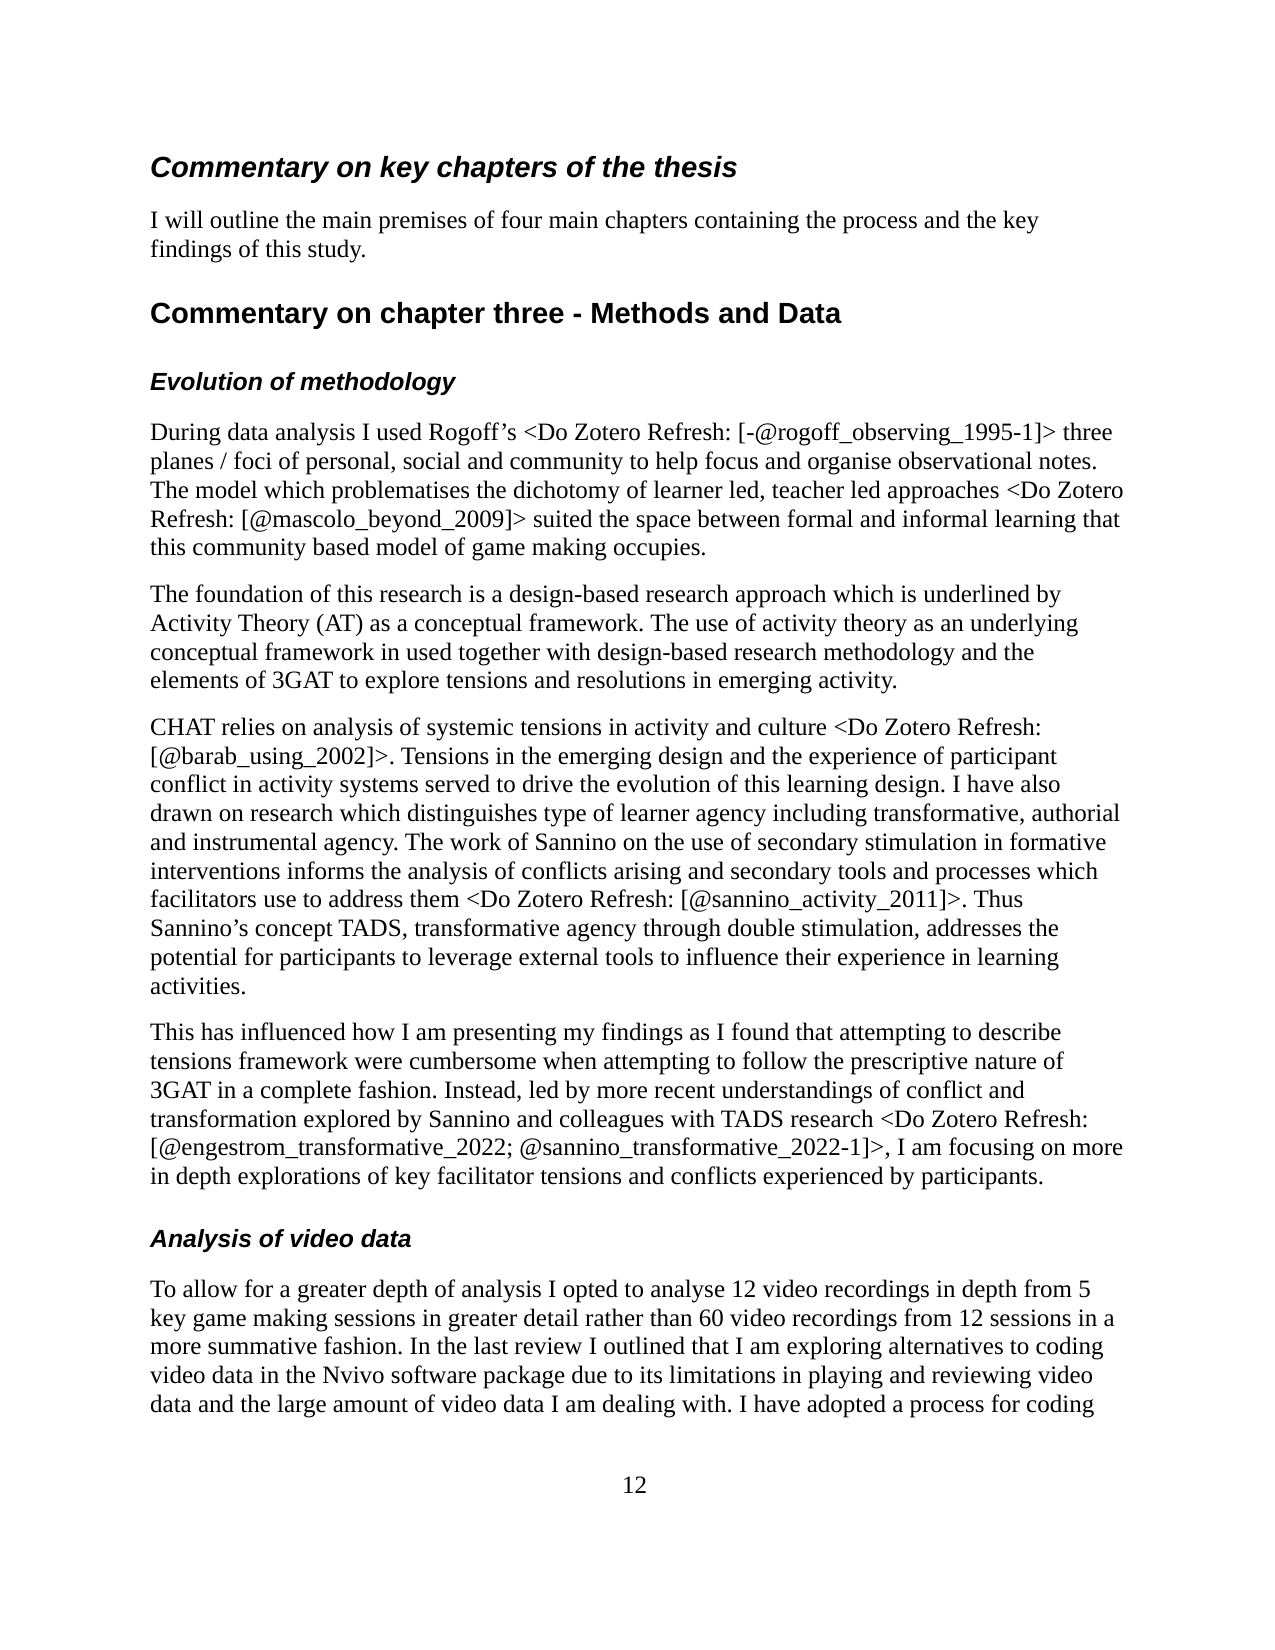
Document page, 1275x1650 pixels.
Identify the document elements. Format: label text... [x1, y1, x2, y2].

subtitle Evolution of methodology [150, 367, 1125, 396]
subtitle Commentary on key chapters of the thesis [150, 150, 1125, 183]
subtitle Analysis of video data [150, 1224, 1125, 1252]
subtitle Commentary on chapter three - Methods and Data [150, 296, 1125, 330]
text To allow for a greater depth of analysis I opted to analyse 12 video recordings in depth from 5 key game making sessions in greater detail rather than 60 video recordings from 12 sessions in a more summative fashion. In the last review I outlined that I am exploring alternatives to coding video data in the Nvivo software package due to its limitations in playing and reviewing video data and the large amount of video data I am dealing with. I have adopted a process for coding [150, 1274, 1125, 1418]
text I will outline the main premises of four main chapters containing the process and the key findings of this study. [150, 205, 1125, 262]
text CHAT relies on analysis of systemic tensions in activity and culture <Do Zotero Refresh: [@barab_using_2002]>. Tensions in the emerging design and the experience of participant conflict in activity systems served to drive the evolution of this learning design. I have also drawn on research which distinguishes type of learner agency including transformative, authorial and instrumental agency. The work of Sannino on the use of secondary stimulation in formative interventions informs the analysis of conflicts arising and secondary tools and processes which facilitators use to address them <Do Zotero Refresh: [@sannino_activity_2011]>. Thus Sannino’s concept TADS, transformative agency through double stimulation, addresses the potential for participants to leverage external tools to influence their experience in learning activities. [150, 712, 1125, 999]
text During data analysis I used Rogoff’s <Do Zotero Refresh: [-@rogoff_observing_1995-1]> three planes / foci of personal, social and community to help focus and organise observational notes. The model which problematises the dichotomy of learner led, teacher led approaches <Do Zotero Refresh: [@mascolo_beyond_2009]> suited the space between formal and informal learning that this community based model of game making occupies. [150, 417, 1125, 561]
text This has influenced how I am presenting my findings as I found that attempting to describe tensions framework were cumbersome when attempting to follow the prescriptive nature of 3GAT in a complete fashion. Instead, led by more recent understandings of conflict and transformation explored by Sannino and colleagues with TADS research <Do Zotero Refresh: [@engestrom_transformative_2022; @sannino_transformative_2022-1]>, I am focusing on more in depth explorations of key facilitator tensions and conflicts experienced by participants. [150, 1017, 1125, 1190]
text The foundation of this research is a design-based research approach which is underlined by Activity Theory (AT) as a conceptual framework. The use of activity theory as an underlying conceptual framework in used together with design-based research methodology and the elements of 3GAT to explore tensions and resolutions in emerging activity. [150, 579, 1125, 694]
